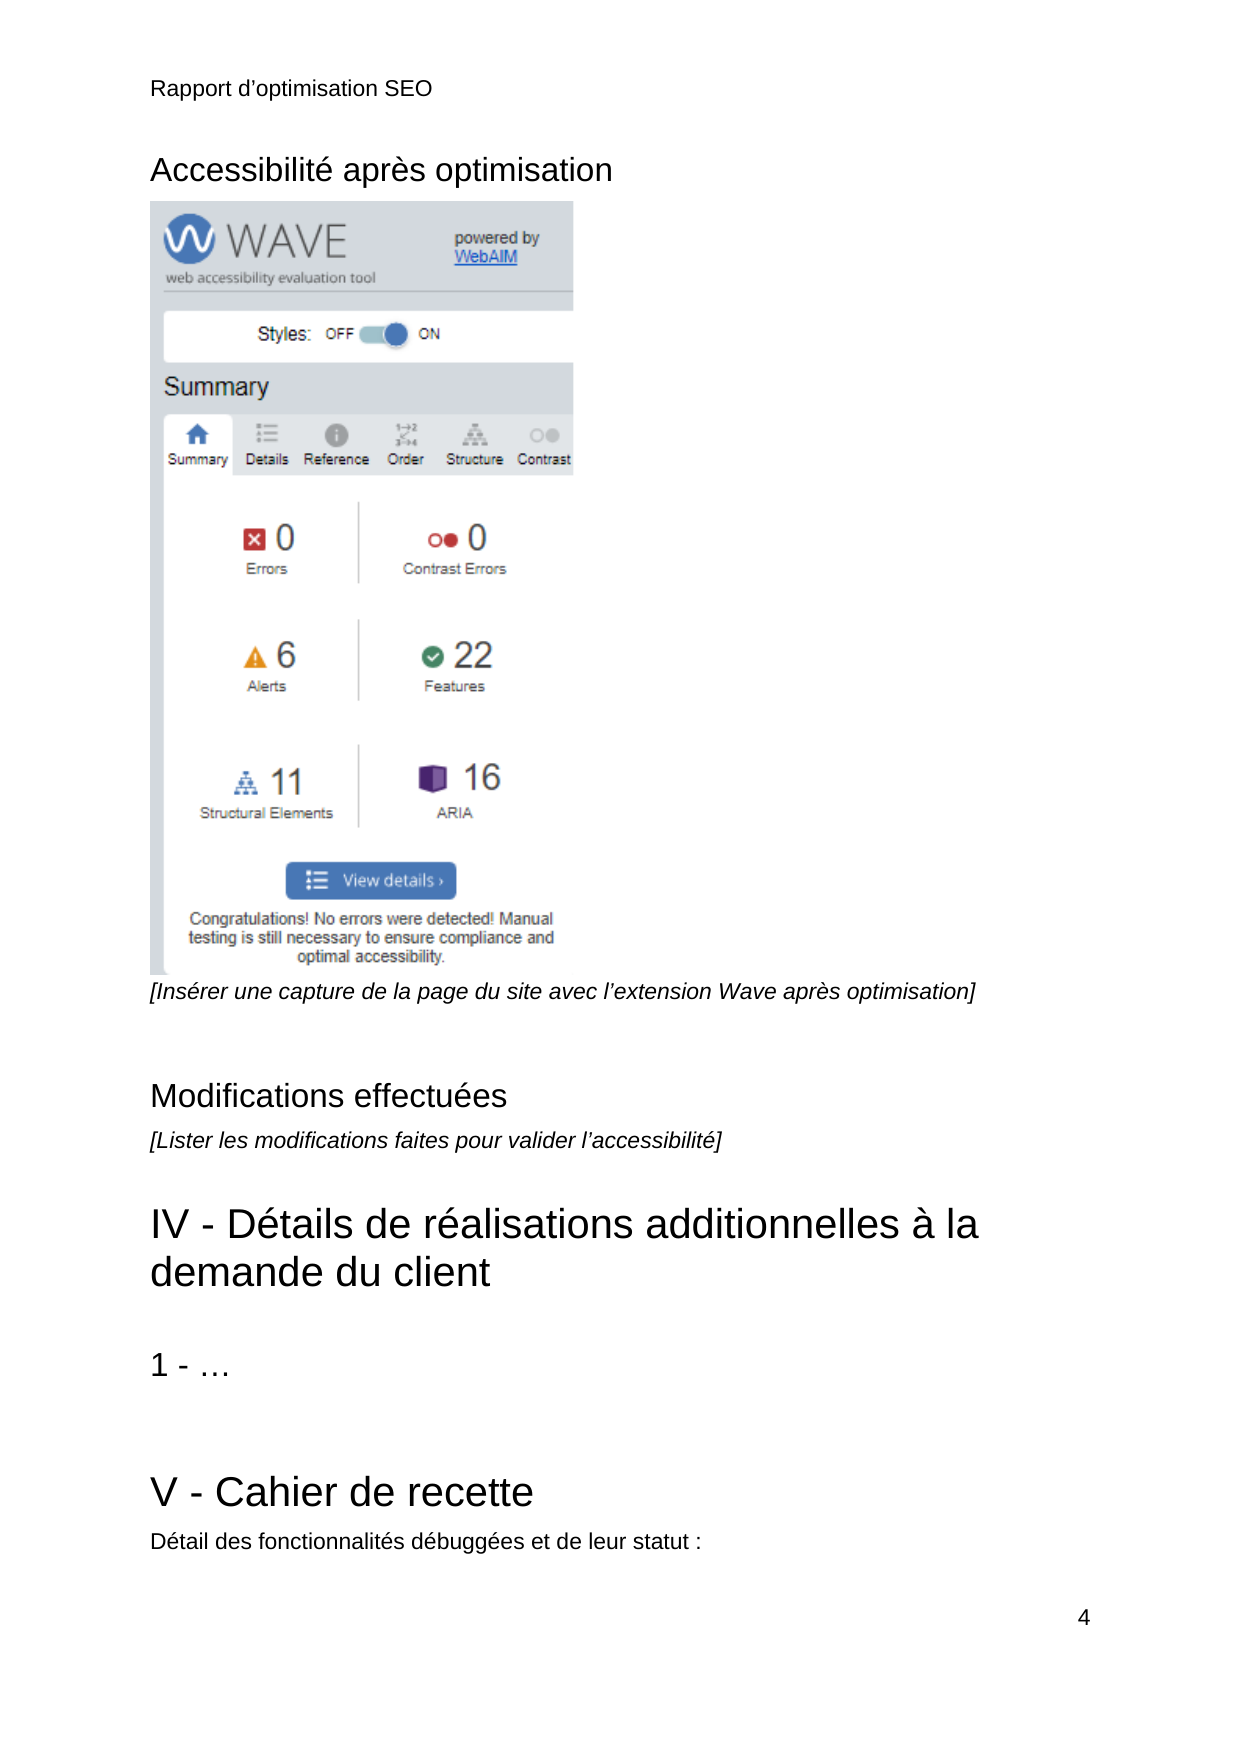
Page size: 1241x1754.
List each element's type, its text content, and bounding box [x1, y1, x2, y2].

subtitle Modifications effectuées [150, 1076, 1090, 1115]
text [Insérer une capture de la page du site avec l’extension Wave après optimisation] [150, 978, 1090, 1005]
subtitle Accessibilité après optimisation [150, 150, 1090, 188]
subtitle 1 - … [150, 1345, 1090, 1383]
text [Lister les modifications faites pour valider l’accessibilité] [150, 1127, 1090, 1153]
text Détail des fonctionnalités débuggées et de leur statut : [150, 1528, 1090, 1554]
subtitle IV - Détails de réalisations additionnelles à la demande du client [150, 1199, 1090, 1295]
subtitle V - Cahier de recette [150, 1468, 1090, 1516]
